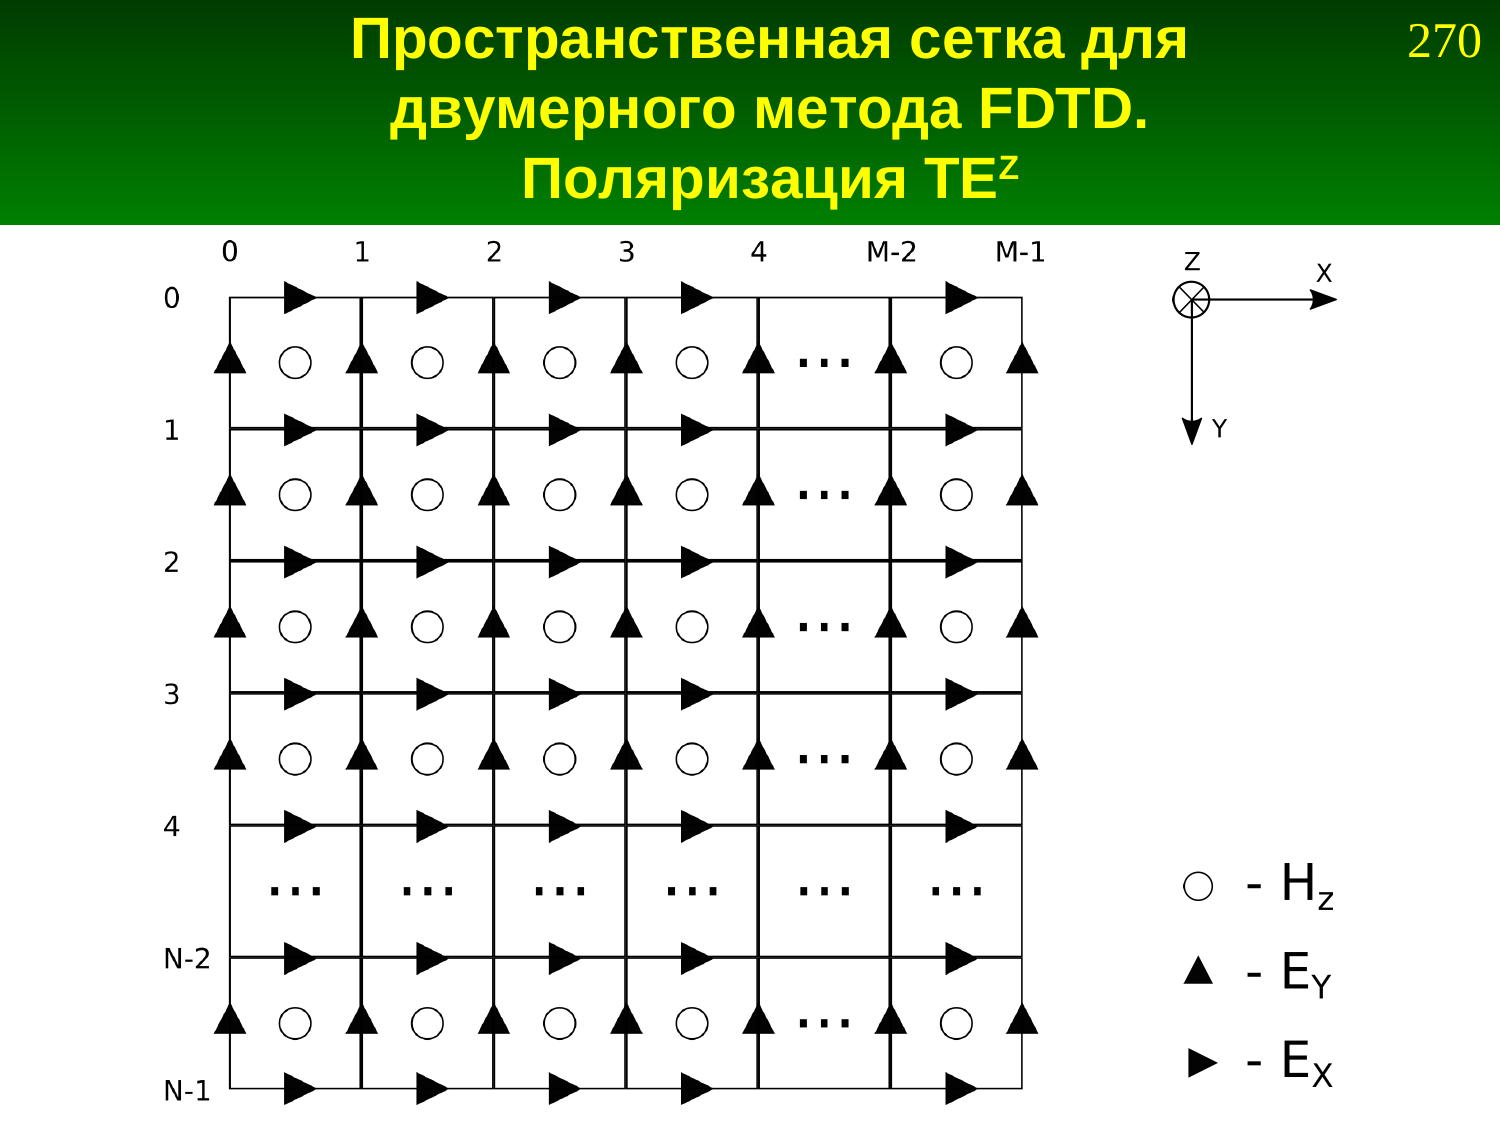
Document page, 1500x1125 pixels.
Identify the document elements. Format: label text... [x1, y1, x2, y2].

picture [1183, 863, 1333, 1087]
title Пространственная сетка для двумерного метода FDTD. Поляризация TEZ [100, 0, 1441, 219]
picture [164, 240, 1044, 1105]
picture [1172, 252, 1337, 446]
